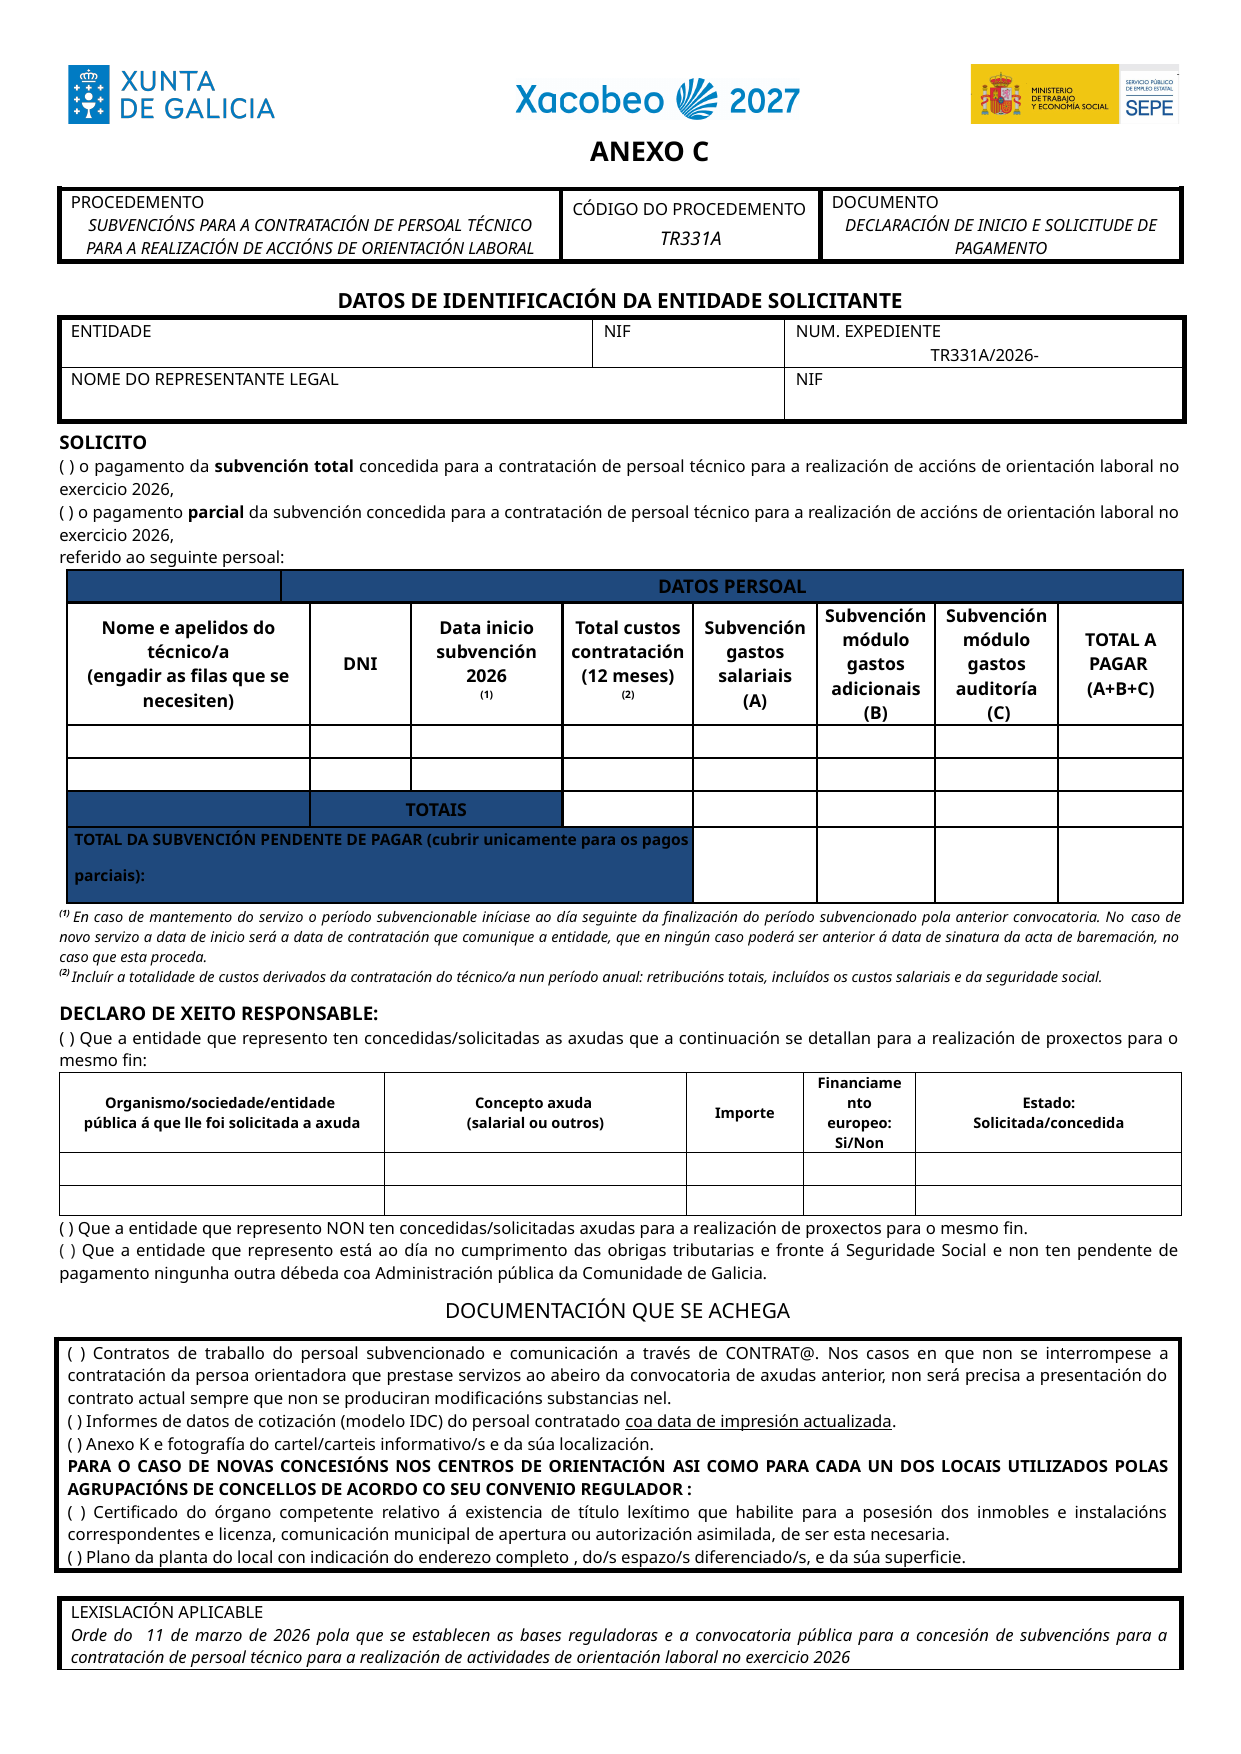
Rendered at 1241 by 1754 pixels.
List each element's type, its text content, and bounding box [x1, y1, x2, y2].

table_cell [68, 759, 309, 790]
table_header NIF [593, 320, 784, 342]
table_cell [936, 759, 1057, 790]
table_header ( ) Contratos de traballo do persoal subvencionado e comunicación a través de CONTRAT@. Nos casos en que non se interrompese a contratación da persoa orientadora que prestase servizos ao abeiro da convocatoria de axudas anterior, non será precisa a presentación do contrato actual sempre que non se produciran modificacións substancias nel. ( ) Informes de datos de cotización (modelo IDC) do persoal contratado coa data de impresión actualizada. ( ) Anexo K e fotografía do cartel/carteis informativo/s e da súa localización. PARA O CASO DE NOVAS CONCESIÓNS NOS CENTROS DE ORIENTACIÓN ASI COMO PARA CADA UN DOS LOCAIS UTILIZADOS POLAS AGRUPACIÓNS DE CONCELLOS DE ACORDO CO SEU CONVENIO REGULADOR : ( ) Certificado do órgano competente relativo á existencia de título lexítimo que habilite para a posesión dos inmobles e instalacións correspondentes e licenza, comunicación municipal de apertura ou autorización asimilada, de ser esta necesaria. ( ) Plano da planta do local con indicación do enderezo completo , do/s espazo/s diferenciado/s, e da súa superficie. [59, 1341, 1178, 1568]
table_cell [62, 390, 784, 419]
text SOLICITO [59, 429, 1211, 455]
table_cell [60, 1186, 384, 1215]
table_header Estado: Solicitada/concedida [916, 1073, 1181, 1152]
picture [698, 78, 800, 120]
table_cell [412, 726, 561, 757]
table_header Organismo/sociedade/entidade pública á que lle foi solicitada a axuda [60, 1073, 384, 1152]
table_cell [68, 726, 309, 757]
table_header ENTIDADE [62, 320, 592, 342]
table_cell [564, 792, 692, 826]
table_cell TOTAIS [311, 792, 561, 826]
picture [692, 78, 698, 93]
table_cell [694, 792, 816, 826]
table_cell [385, 1153, 686, 1185]
table_cell [311, 726, 410, 757]
table_cell [785, 390, 1182, 419]
table_header LEXISLACIÓN APLICABLE Orde do 11 de marzo de 2026 pola que se establecen as bases reguladoras e a convocatoria pública para a concesión de subvencións para a contratación de persoal técnico para a realización de actividades de orientación laboral no exercicio 2026 [62, 1601, 1179, 1668]
table_cell [1059, 828, 1182, 902]
table_cell [694, 828, 816, 902]
table_cell [311, 759, 410, 790]
table_cell Nome e apelidos do técnico/a (engadir as filas que se necesiten) [68, 604, 309, 724]
text (2) Incluír a totalidade de custos derivados da contratación do técnico/a nun período anual: retribucións totais, incluídos os custos salariais e da seguridade social. [59, 967, 1181, 987]
table_header Importe [687, 1073, 803, 1152]
table_cell [916, 1186, 1181, 1215]
table_cell [936, 828, 1057, 902]
table_cell [818, 792, 934, 826]
table_header NUM. EXPEDIENTE [785, 320, 1182, 342]
text ( ) Que a entidade que represento está ao día no cumprimento das obrigas tributarias e fronte á Seguridade Social e non ten pendente de pagamento ningunha outra débeda coa Administración pública da Comunidade de Galicia. [59, 1239, 1181, 1284]
table_cell NOME DO REPRESENTANTE LEGAL [62, 368, 784, 390]
table_cell [1059, 759, 1182, 790]
table_cell [593, 343, 784, 367]
table_cell [687, 1153, 803, 1185]
table_cell Data inicio subvención 2026 (1) [412, 604, 561, 724]
table_header DATOS PERSOAL [282, 571, 1182, 601]
table_cell [804, 1186, 915, 1215]
table_cell [60, 1153, 384, 1185]
table_cell [68, 792, 309, 826]
table_header DOCUMENTO DECLARACIÓN DE INICIO E SOLICITUDE DE PAGAMENTO [823, 191, 1179, 259]
table_header PROCEDEMENTO SUBVENCIÓNS PARA A CONTRATACIÓN DE PERSOAL TÉCNICO PARA A REALIZACIÓN DE ACCIÓNS DE ORIENTACIÓN LABORAL [62, 191, 559, 259]
text DOCUMENTACIÓN QUE SE ACHEGA [59, 1296, 1181, 1325]
table_cell [936, 726, 1057, 757]
table_cell [936, 792, 1057, 826]
table_cell [818, 759, 934, 790]
table_cell [564, 759, 692, 790]
table_cell NIF [785, 368, 1182, 390]
table_cell Subvención módulo gastos adicionais (B) [818, 604, 934, 724]
text ( ) o pagamento parcial da subvención concedida para a contratación de persoal técnico para a realización de accións de orientación laboral no exercicio 2026, [59, 500, 1181, 546]
table_cell [412, 759, 561, 790]
table_cell TOTAL DA SUBVENCIÓN PENDENTE DE PAGAR (cubrir unicamente para os pagos parciais): [68, 828, 692, 902]
table_cell DNI [311, 604, 410, 724]
table_cell [818, 726, 934, 757]
text ( ) o pagamento da subvención total concedida para a contratación de persoal técnico para a realización de accións de orientación laboral no exercicio 2026, [59, 455, 1181, 500]
picture [970, 64, 1180, 124]
table_cell [804, 1153, 915, 1185]
table_cell Total custos contratación (12 meses) (2) [564, 604, 692, 724]
text ( ) Que a entidade que represento NON ten concedidas/solicitadas axudas para a realización de proxectos para o mesmo fin. [59, 1216, 1181, 1239]
text ( ) Que a entidade que represento ten concedidas/solicitadas as axudas que a continuación se detallan para a realización de proxectos para o mesmo fin: [59, 1026, 1181, 1072]
table_cell [1059, 792, 1182, 826]
table_header Financiamento europeo: Si/Non [804, 1073, 915, 1152]
table_cell [1059, 726, 1182, 757]
table_cell [818, 828, 934, 902]
table_header [68, 571, 280, 601]
table_cell [694, 726, 816, 757]
picture [68, 65, 275, 124]
table_header Concepto axuda (salarial ou outros) [385, 1073, 686, 1152]
table_cell [62, 343, 592, 367]
table_cell Subvención módulo gastos auditoría (C) [936, 604, 1057, 724]
table_cell [694, 759, 816, 790]
text referido ao seguinte persoal: [59, 546, 1181, 568]
table_cell [385, 1186, 686, 1215]
picture [515, 78, 690, 120]
table_cell TOTAL A PAGAR (A+B+C) [1059, 604, 1182, 724]
table_cell [687, 1186, 803, 1215]
table_cell [564, 726, 692, 757]
table_cell TR331A/2026- [785, 343, 1182, 367]
text (1) En caso de mantemento do servizo o período subvencionable iníciase ao día seguinte da finalización do período subvencionado pola anterior convocatoria. No caso de novo servizo a data de inicio será a data de contratación que comunique a entidade, que en ningún caso poderá ser anterior á data de sinatura da acta de baremación, no caso que esta proceda. [59, 907, 1181, 967]
table_header CÓDIGO DO PROCEDEMENTO TR331A [563, 191, 818, 259]
text DECLARO DE XEITO RESPONSABLE: [59, 1001, 1181, 1026]
text DATOS DE IDENTIFICACIÓN DA ENTIDADE SOLICITANTE [59, 287, 1181, 315]
table_cell Subvención gastos salariais (A) [694, 604, 816, 724]
table_cell [916, 1153, 1181, 1185]
